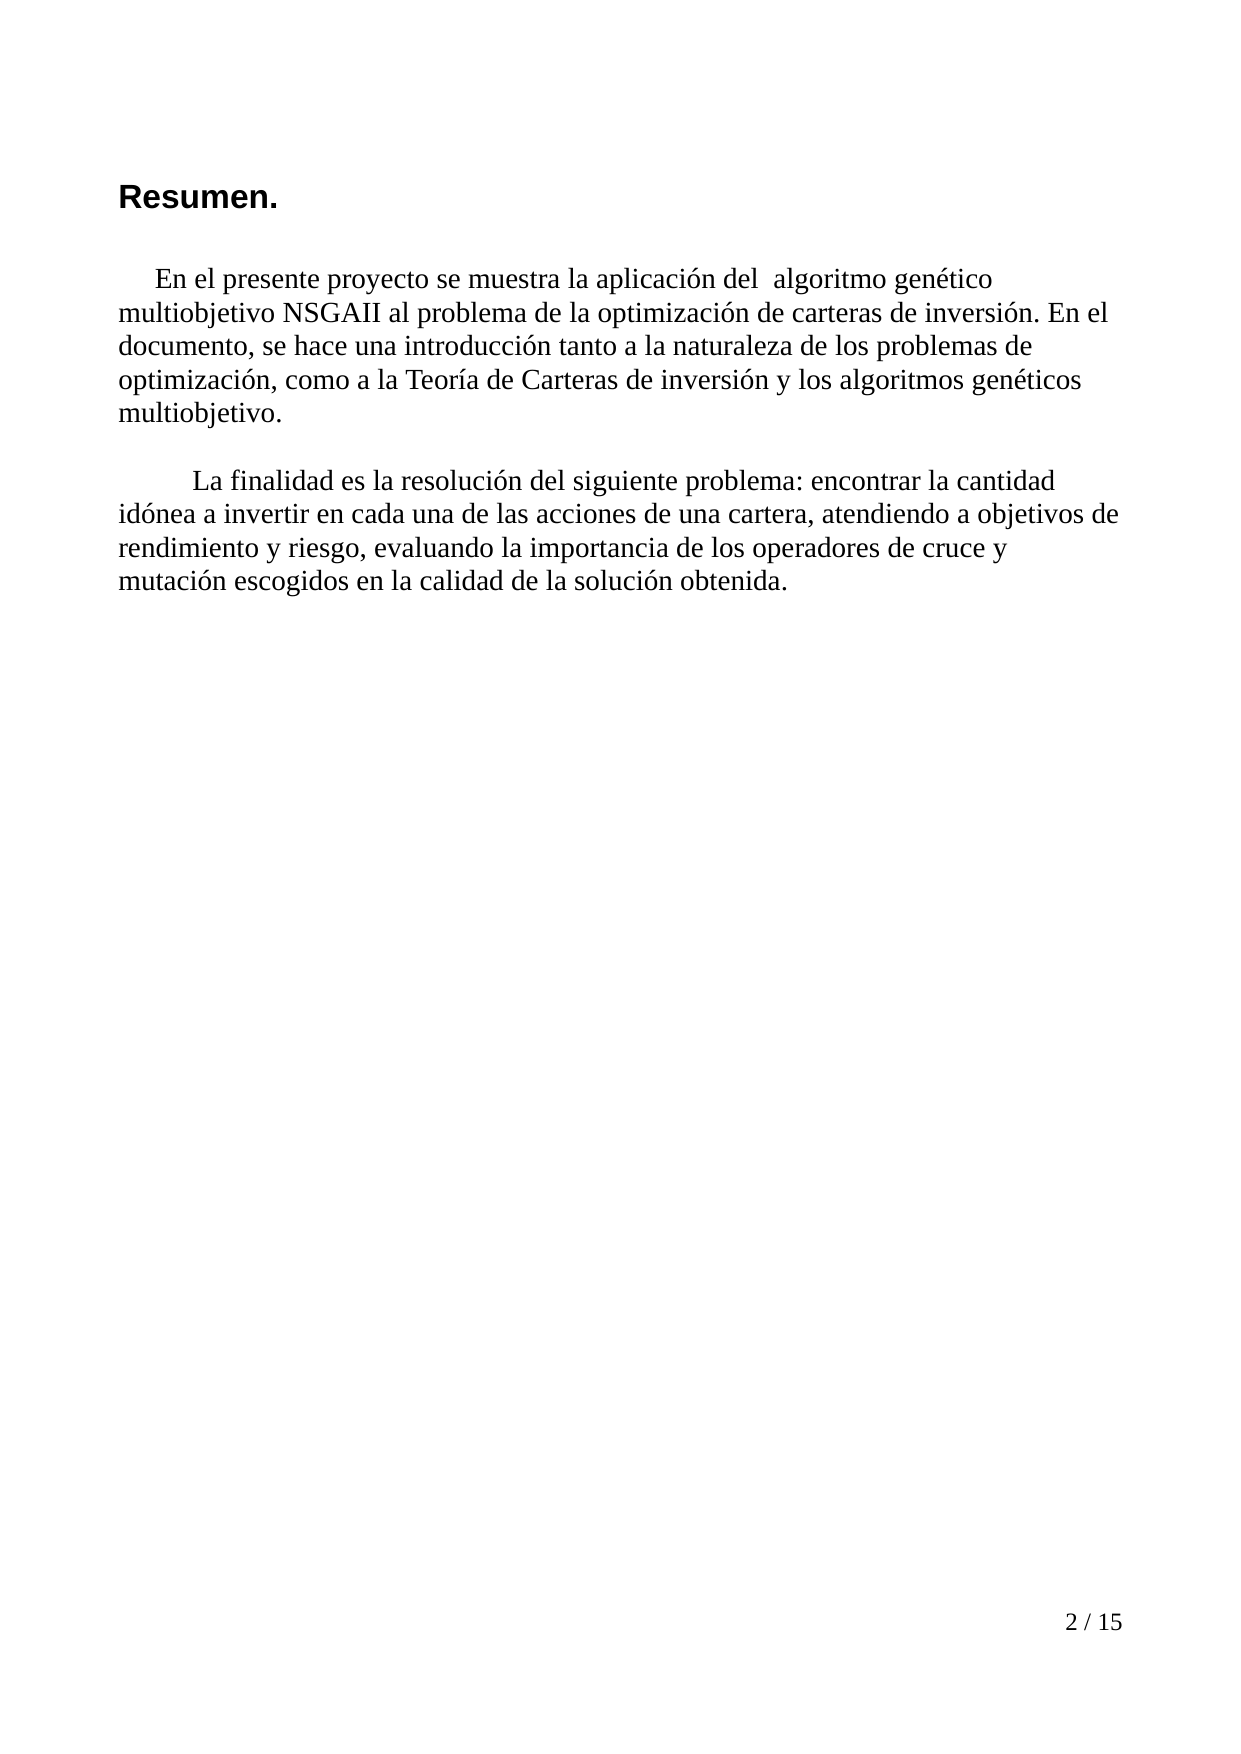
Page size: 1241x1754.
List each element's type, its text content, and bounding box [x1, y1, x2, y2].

text En el presente proyecto se muestra la aplicación del algoritmo genético multiobjetivo NSGAII al problema de la optimización de carteras de inversión. En el documento, se hace una introducción tanto a la naturaleza de los problemas de optimización, como a la Teoría de Carteras de inversión y los algoritmos genéticos multiobjetivo. [118, 261, 1122, 429]
subtitle Resumen. [118, 177, 1122, 215]
text La finalidad es la resolución del siguiente problema: encontrar la cantidad idónea a invertir en cada una de las acciones de una cartera, atendiendo a objetivos de rendimiento y riesgo, evaluando la importancia de los operadores de cruce y mutación escogidos en la calidad de la solución obtenida. [118, 463, 1122, 597]
